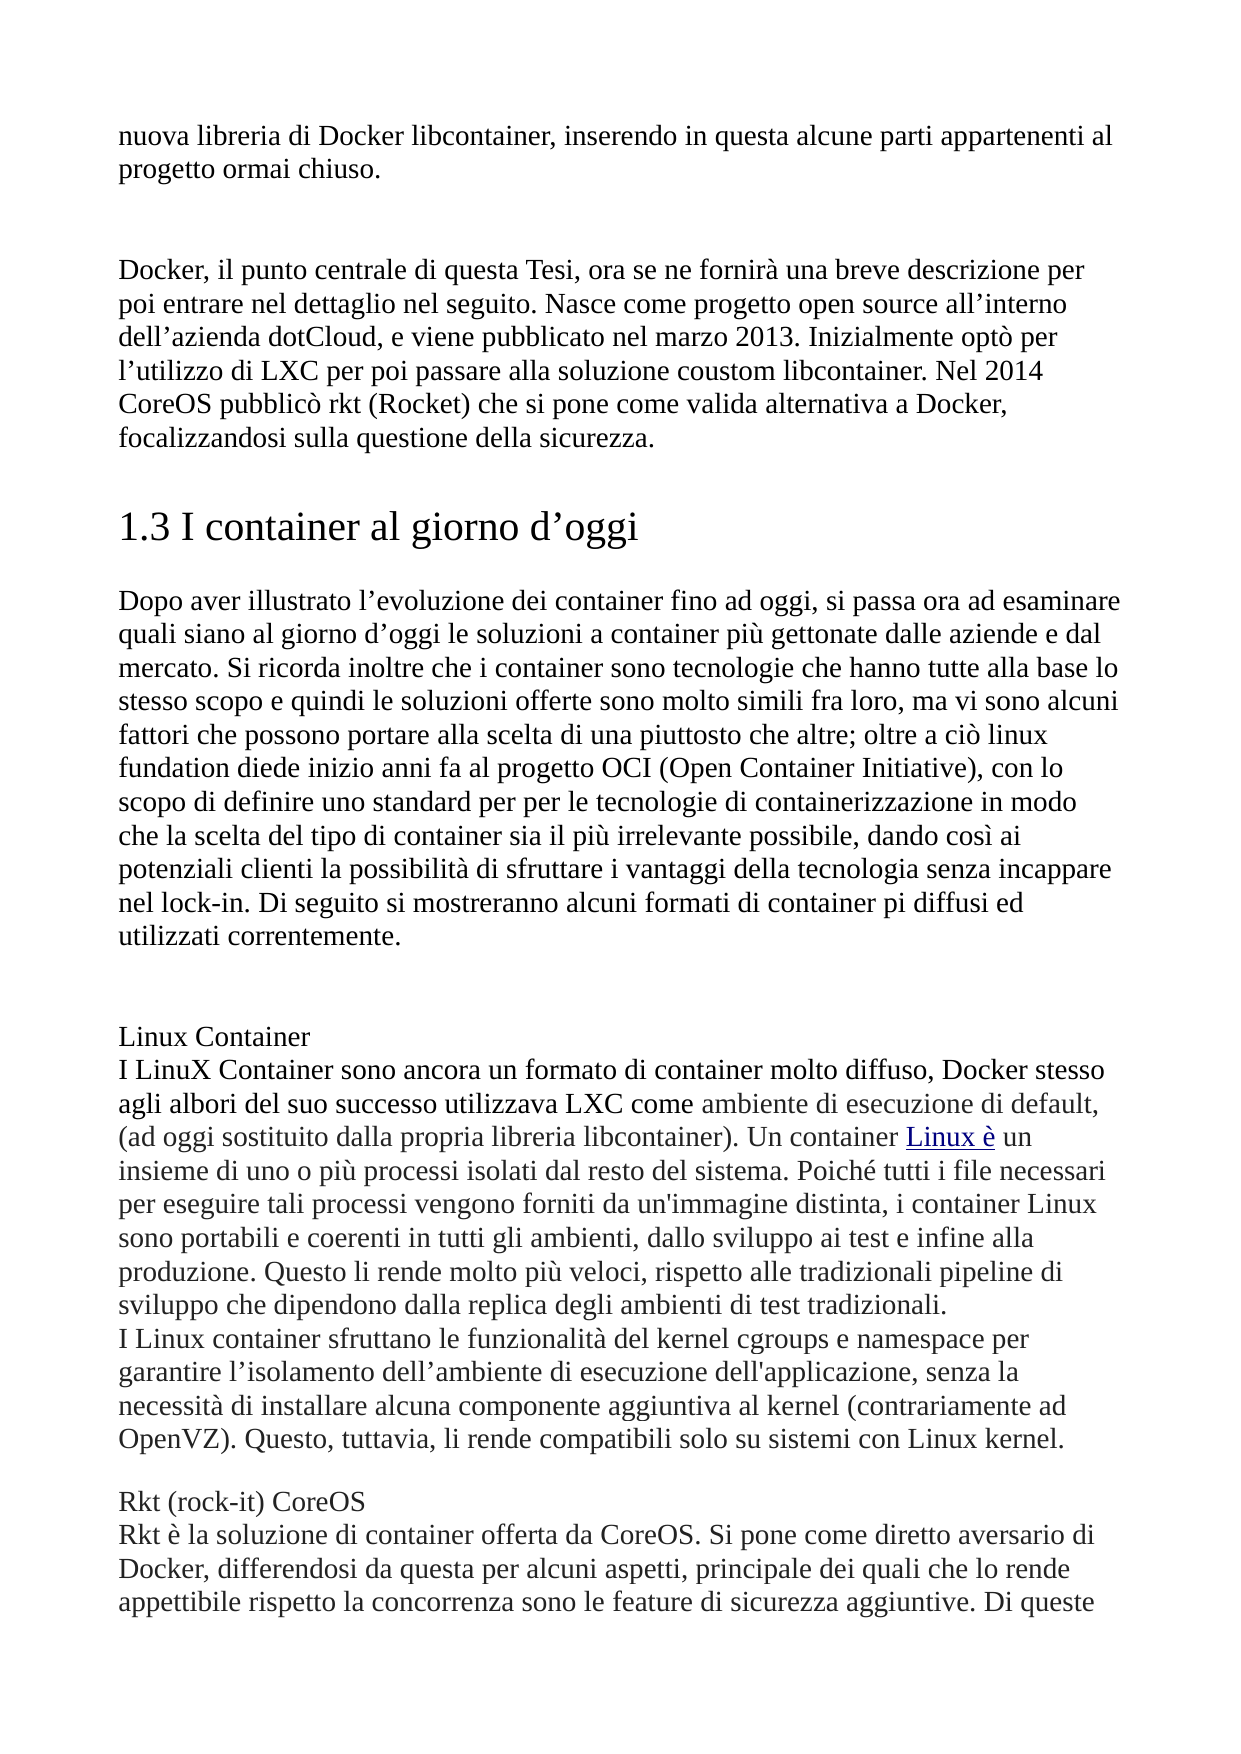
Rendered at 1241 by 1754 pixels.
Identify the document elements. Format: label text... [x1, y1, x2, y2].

text I Linux container sfruttano le funzionalità del kernel cgroups e namespace per garantire l’isolamento dell’ambiente di esecuzione dell'applicazione, senza la necessità di installare alcuna componente aggiuntiva al kernel (contrariamente ad OpenVZ). Questo, tuttavia, li rende compatibili solo su sistemi con Linux kernel. [118, 1321, 1122, 1455]
text nuova libreria di Docker libcontainer, inserendo in questa alcune parti appartenenti al progetto ormai chiuso. [118, 118, 1122, 185]
text Rkt (rock-it) CoreOS [118, 1484, 1122, 1517]
text Dopo aver illustrato l’evoluzione dei container fino ad oggi, si passa ora ad esaminare quali siano al giorno d’oggi le soluzioni a container più gettonate dalle aziende e dal mercato. Si ricorda inoltre che i container sono tecnologie che hanno tutte alla base lo stesso scopo e quindi le soluzioni offerte sono molto simili fra loro, ma vi sono alcuni fattori che possono portare alla scelta di una piuttosto che altre; oltre a ciò linux fundation diede inizio anni fa al progetto OCI (Open Container Initiative), con lo scopo di definire uno standard per per le tecnologie di containerizzazione in modo che la scelta del tipo di container sia il più irrelevante possibile, dando così ai potenziali clienti la possibilità di sfruttare i vantaggi della tecnologia senza incappare nel lock-in. Di seguito si mostreranno alcuni formati di container pi diffusi ed utilizzati correntemente. [118, 583, 1122, 952]
list I container al giorno d’oggi [118, 501, 1122, 549]
text Docker, il punto centrale di questa Tesi, ora se ne fornirà una breve descrizione per poi entrare nel dettaglio nel seguito. Nasce come progetto open source all’interno dell’azienda dotCloud, e viene pubblicato nel marzo 2013. Inizialmente optò per l’utilizzo di LXC per poi passare alla soluzione coustom libcontainer. Nel 2014 CoreOS pubblicò rkt (Rocket) che si pone come valida alternativa a Docker, focalizzandosi sulla questione della sicurezza. [118, 252, 1122, 453]
text Linux Container [118, 1019, 1122, 1052]
text I LinuX Container sono ancora un formato di container molto diffuso, Docker stesso agli albori del suo successo utilizzava LXC come ambiente di esecuzione di default, (ad oggi sostituito dalla propria libreria libcontainer). Un container Linux è un insieme di uno o più processi isolati dal resto del sistema. Poiché tutti i file necessari per eseguire tali processi vengono forniti da un'immagine distinta, i container Linux sono portabili e coerenti in tutti gli ambienti, dallo sviluppo ai test e infine alla produzione. Questo li rende molto più veloci, rispetto alle tradizionali pipeline di sviluppo che dipendono dalla replica degli ambienti di test tradizionali. [118, 1052, 1122, 1321]
text Rkt è la soluzione di container offerta da CoreOS. Si pone come diretto aversario di Docker, differendosi da questa per alcuni aspetti, principale dei quali che lo rende appettibile rispetto la concorrenza sono le feature di sicurezza aggiuntive. Di queste [118, 1517, 1122, 1618]
